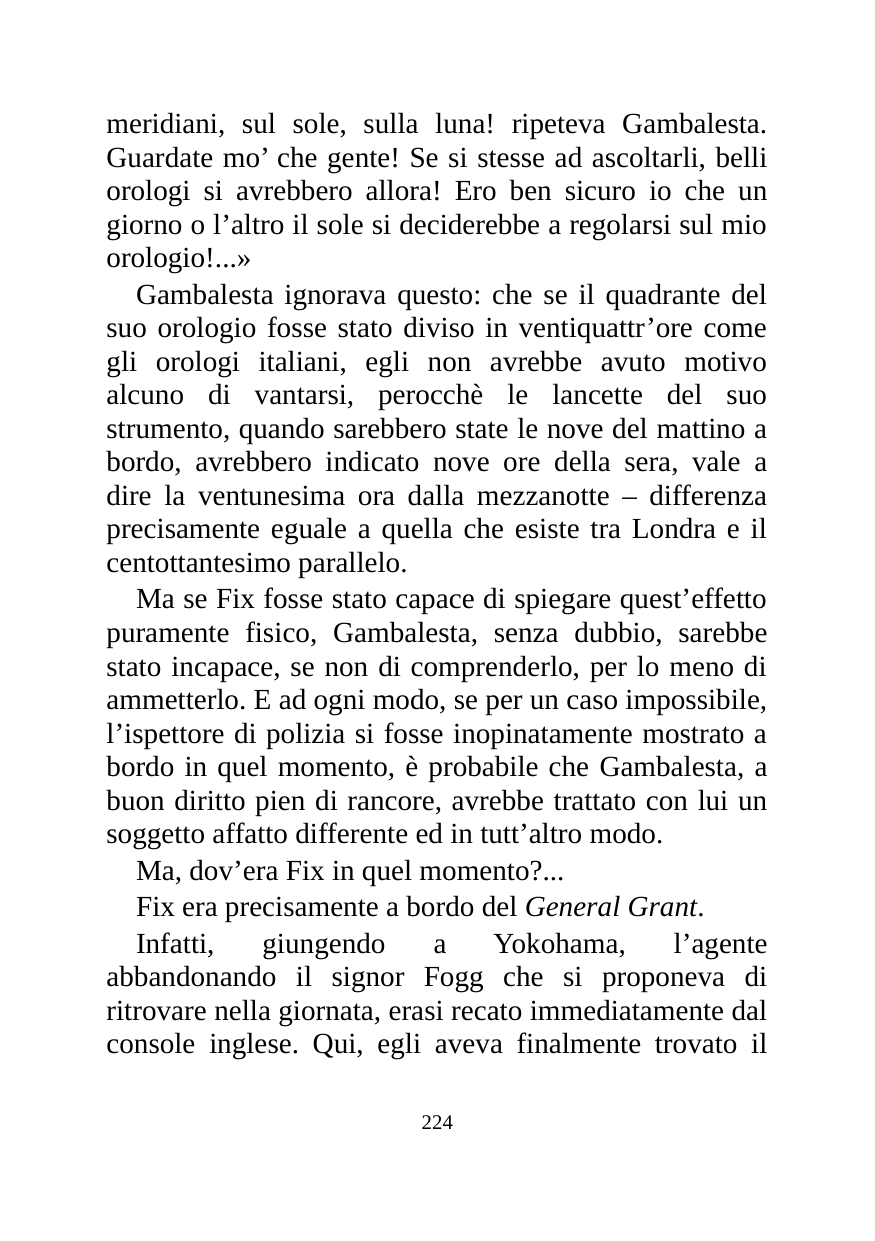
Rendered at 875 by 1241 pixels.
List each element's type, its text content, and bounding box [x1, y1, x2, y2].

text Fix era precisamente a bordo del General Grant. [106, 889, 768, 923]
text Ma se Fix fosse stato capace di spiegare quest’effetto puramente fisico, Gambalesta, senza dubbio, sarebbe stato incapace, se non di comprenderlo, per lo meno di ammetterlo. E ad ogni modo, se per un caso impossibile, l’ispettore di polizia si fosse inopinatamente mostrato a bordo in quel momento, è probabile che Gambalesta, a buon diritto pien di rancore, avrebbe trattato con lui un soggetto affatto differente ed in tutt’altro modo. [106, 582, 768, 850]
text Gambalesta ignorava questo: che se il quadrante del suo orologio fosse stato diviso in ventiquattr’ore come gli orologi italiani, egli non avrebbe avuto motivo alcuno di vantarsi, perocchè le lancette del suo strumento, quando sarebbero state le nove del mattino a bordo, avrebbero indicato nove ore della sera, vale a dire la ventunesima ora dalla mezzanotte – differenza precisamente eguale a quella che esiste tra Londra e il centottantesimo parallelo. [106, 277, 768, 579]
text meridiani, sul sole, sulla luna! ripeteva Gambalesta. Guardate mo’ che gente! Se si stesse ad ascoltarli, belli orologi si avrebbero allora! Ero ben sicuro io che un giorno o l’altro il sole si deciderebbe a regolarsi sul mio orologio!...» [106, 106, 768, 274]
text Infatti, giungendo a Yokohama, l’agente abbandonando il signor Fogg che si proponeva di ritrovare nella giornata, erasi recato immediatamente dal console inglese. Qui, egli aveva finalmente trovato il [106, 926, 768, 1060]
text Ma, dov’era Fix in quel momento?... [106, 853, 768, 886]
